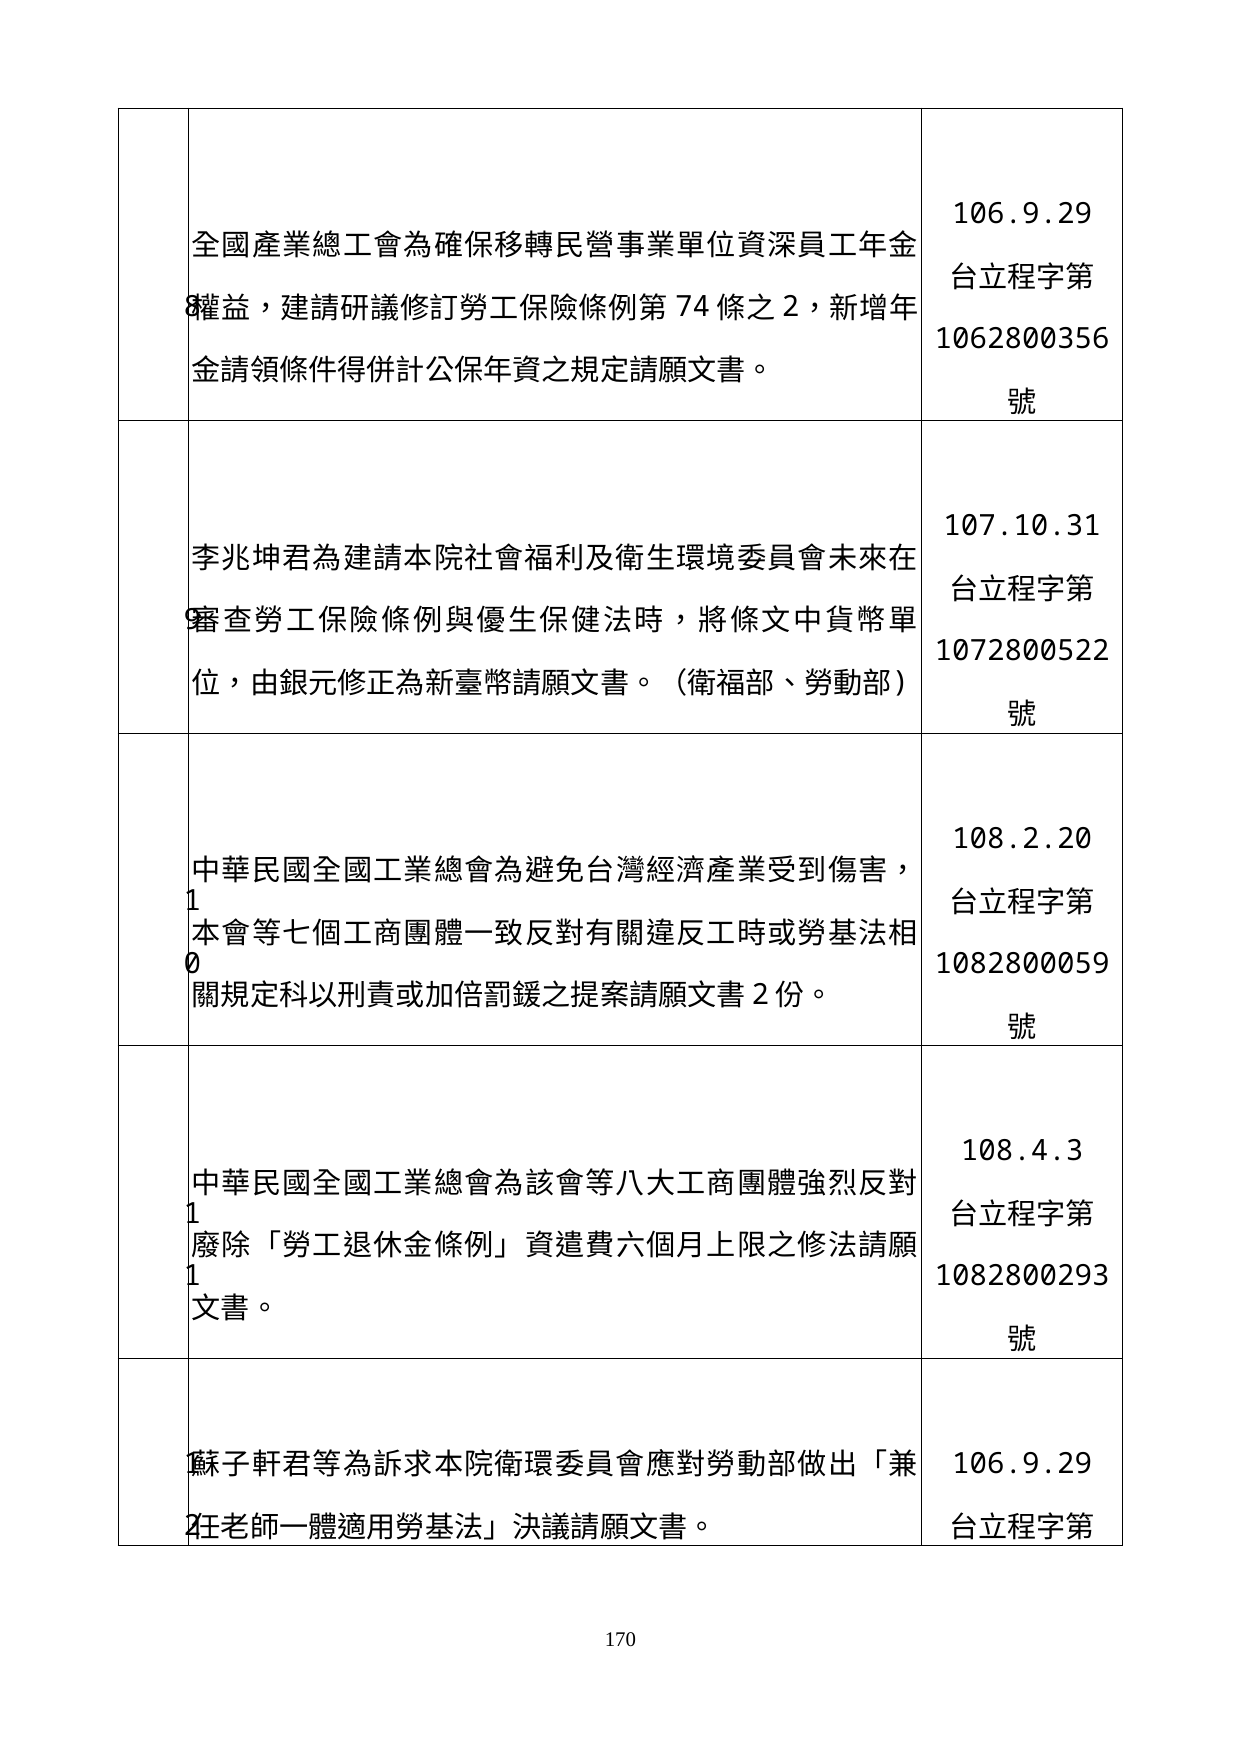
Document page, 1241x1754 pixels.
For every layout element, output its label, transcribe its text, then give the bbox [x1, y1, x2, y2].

table_cell 106.9.29 台立程字第1062800356號 [922, 109, 1122, 420]
table_cell 李兆坤君為建請本院社會福利及衛生環境委員會未來在審查勞工保險條例與優生保健法時，將條文中貨幣單位，由銀元修正為新臺幣請願文書。（衛福部、勞動部) [189, 421, 921, 733]
table_cell [119, 421, 188, 733]
table_cell 中華民國全國工業總會為該會等八大工商團體強烈反對廢除「勞工退休金條例」資遣費六個月上限之修法請願文書。 [189, 1046, 921, 1358]
table_cell 107.10.31 台立程字第1072800522號 [922, 421, 1122, 733]
table_cell 108.2.20 台立程字第1082800059號 [922, 734, 1122, 1045]
table_cell 106.9.29 台立程字第 [922, 1359, 1122, 1545]
table_cell 全國產業總工會為確保移轉民營事業單位資深員工年金權益，建請研議修訂勞工保險條例第74條之2，新增年金請領條件得併計公保年資之規定請願文書。 [189, 109, 921, 420]
table_cell [119, 109, 188, 420]
table_cell 蘇子軒君等為訴求本院衛環委員會應對勞動部做出「兼任老師一體適用勞基法」決議請願文書。 [189, 1359, 921, 1545]
table_cell 中華民國全國工業總會為避免台灣經濟產業受到傷害，本會等七個工商團體一致反對有關違反工時或勞基法相關規定科以刑責或加倍罰鍰之提案請願文書2份。 [189, 734, 921, 1045]
table_cell [119, 1359, 188, 1545]
table_cell [119, 734, 188, 1045]
table_cell [119, 1046, 188, 1358]
table_cell 108.4.3 台立程字第1082800293號 [922, 1046, 1122, 1358]
